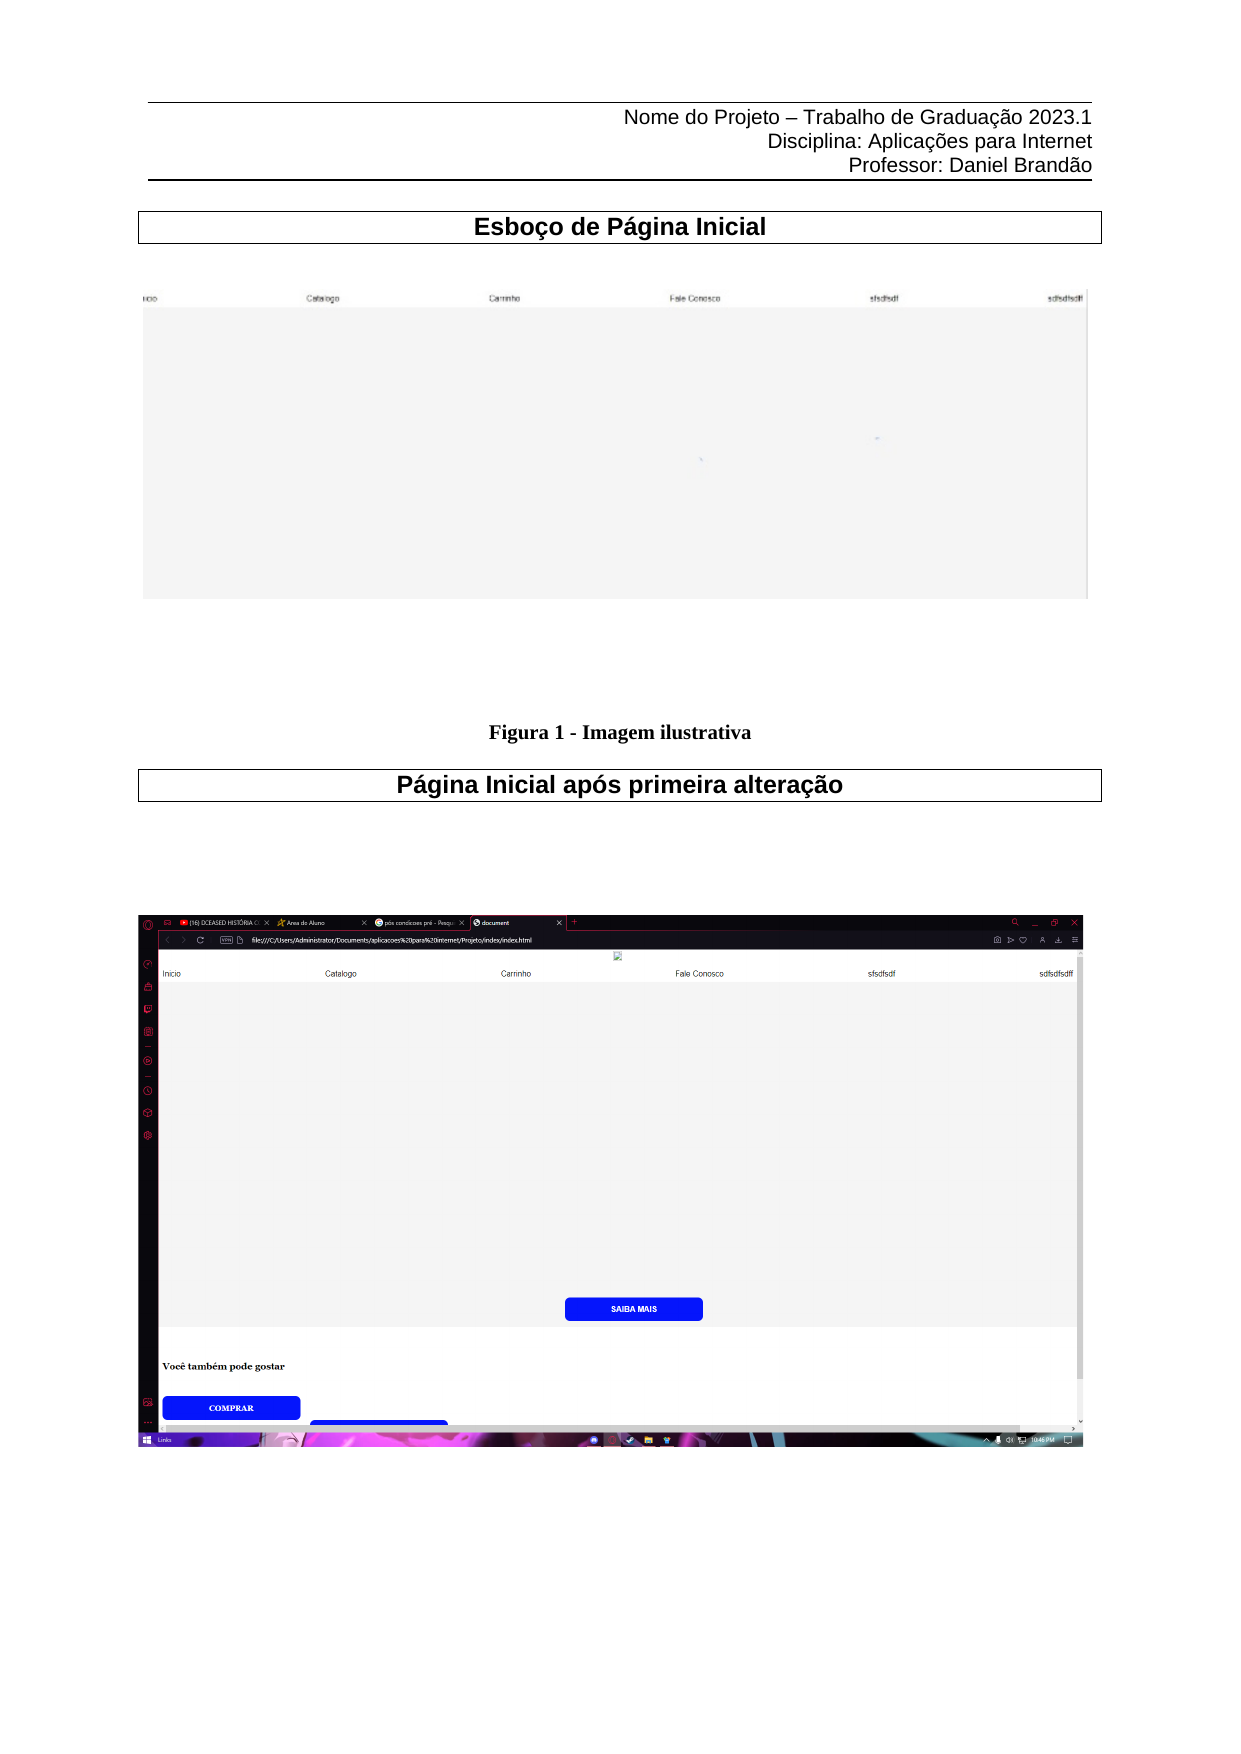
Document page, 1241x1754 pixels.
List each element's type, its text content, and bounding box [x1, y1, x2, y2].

picture [138, 915, 1084, 1447]
text Figura 1 - Imagem ilustrativa [148, 720, 1092, 744]
text Esboço de Página Inicial [139, 212, 1101, 243]
text Página Inicial após primeira alteração [139, 770, 1101, 801]
picture [143, 289, 1088, 599]
